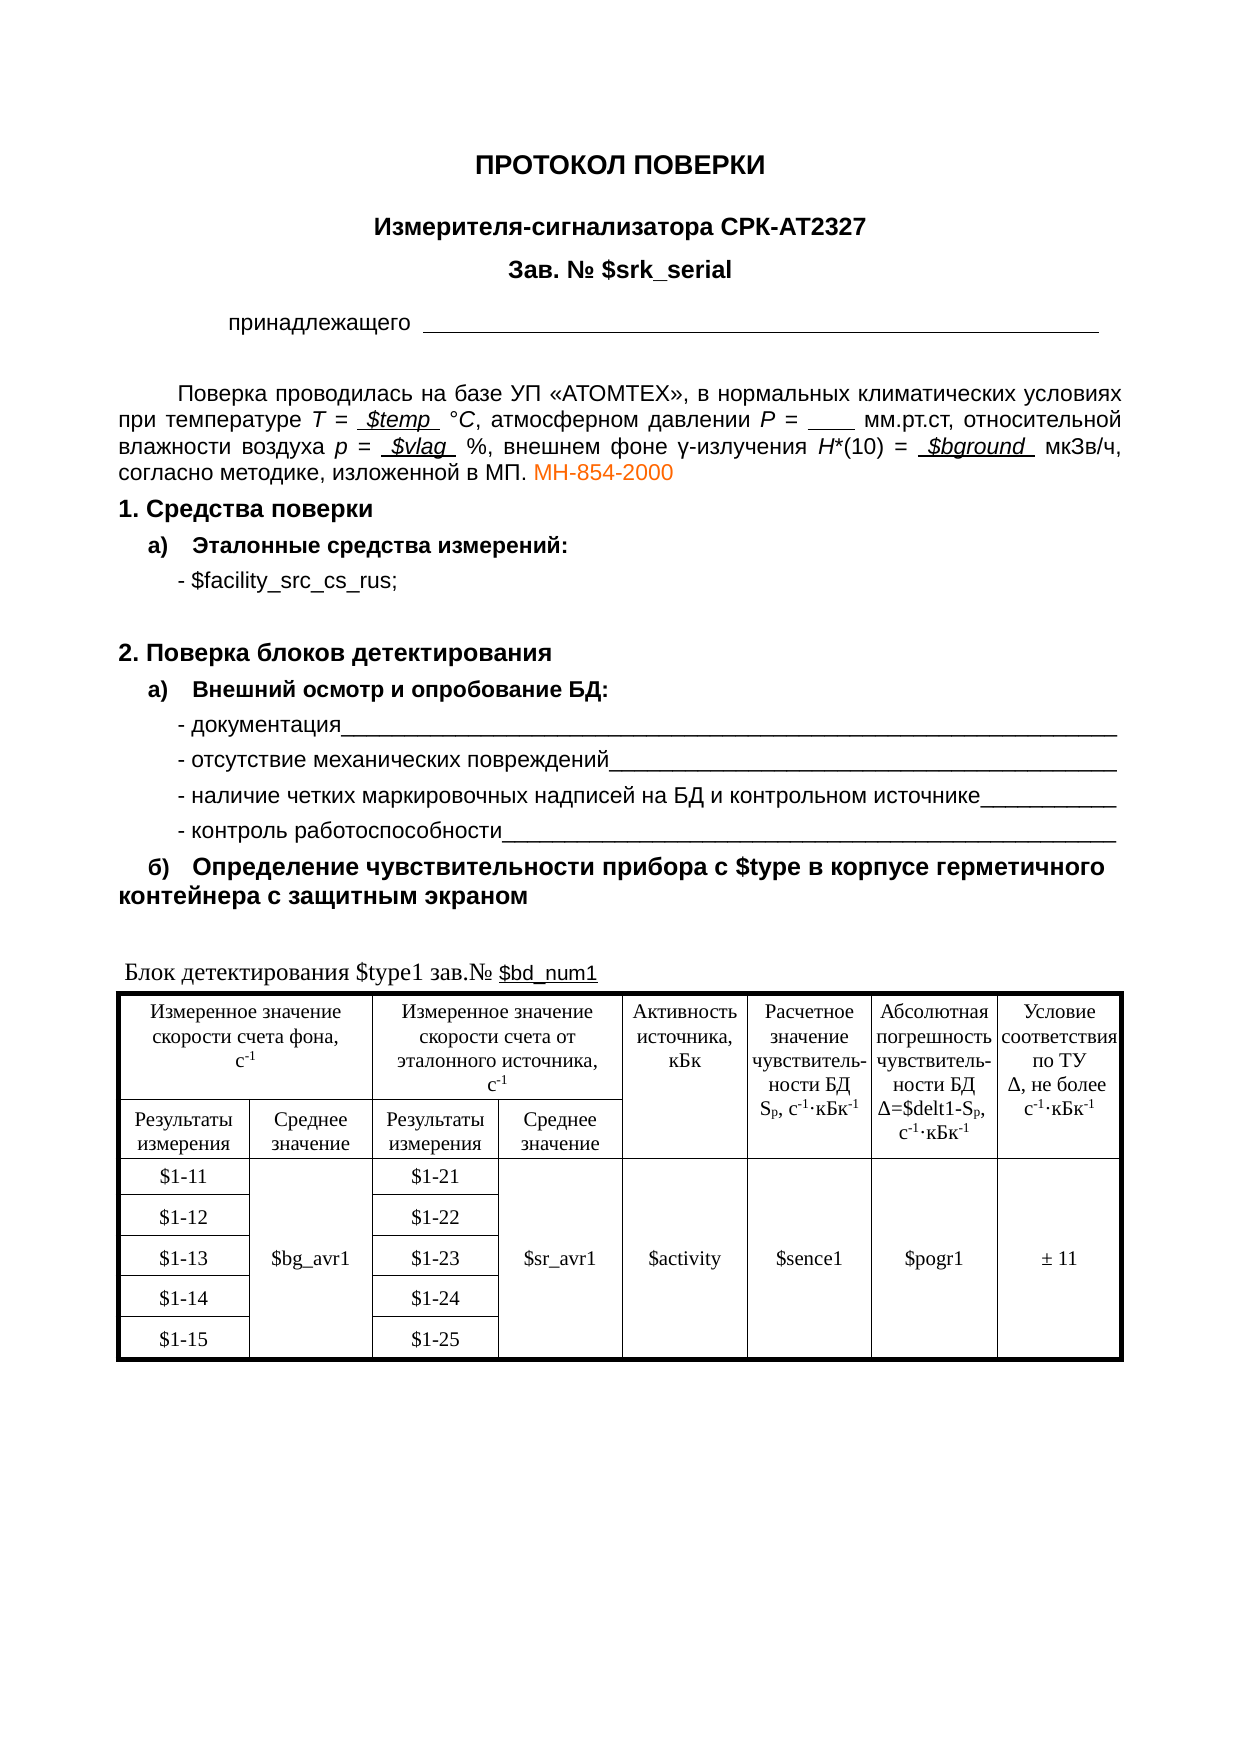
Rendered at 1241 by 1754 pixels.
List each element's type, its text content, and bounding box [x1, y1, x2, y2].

table_cell $1-14 [121, 1276, 249, 1316]
text Поверка проводилась на базе УП «АТОМТЕХ», в нормальных климатических условиях при температуре Т = $temp °С, атмосферном давлении Р = мм.рт.ст, относительной влажности воздуха р = $vlag %, внешнем фоне γ-излучения H*(10) = $bground мкЗв/ч, согласно методике, изложенной в МП. МН-854-2000 [118, 380, 1122, 485]
text б) Определение чувствительности прибора с $type в корпусе герметичного контейнера с защитным экраном [118, 852, 1122, 910]
text - документация [118, 711, 1122, 737]
table_header Блок детектирования $type1 зав.№ $bd_num1 [118, 951, 1122, 991]
table_cell Активность источника, кБк [623, 996, 747, 1158]
table_cell Результаты измерения [373, 1100, 498, 1158]
table_cell $1-25 [373, 1317, 498, 1357]
table_cell Измеренное значение скорости счета от эталонного источника, с-1 [373, 996, 622, 1099]
text Зав. № $srk_serial [118, 255, 1122, 284]
table_cell $sence1 [748, 1159, 871, 1357]
table_cell Результаты измерения [121, 1100, 249, 1158]
table_cell $1-11 [121, 1159, 249, 1194]
text 1. Средства поверки [118, 494, 1122, 523]
text - наличие четких маркировочных надписей на БД и контрольном источнике [118, 782, 1122, 808]
text - контроль работоспособности [118, 817, 1122, 843]
text Измерителя-сигнализатора СРК-АТ2327 [118, 212, 1122, 241]
table_cell $1-21 [373, 1159, 498, 1194]
text а) Внешний осмотр и опробование БД: [118, 676, 1122, 702]
table_cell $1-13 [121, 1236, 249, 1275]
table_cell $1-15 [121, 1317, 249, 1357]
table_cell $pogr1 [872, 1159, 997, 1357]
text 2. Поверка блоков детектирования [118, 638, 1122, 667]
table_cell $1-22 [373, 1195, 498, 1234]
table_cell Условие соответствия по ТУ Δ, не более с-1·кБк-1 [998, 996, 1119, 1158]
text Измерипринадлежащего . . [118, 307, 1122, 336]
table_cell $sr_avr1 [499, 1159, 622, 1357]
text - $facility_src_cs_rus; [118, 567, 1122, 594]
table_cell Измеренное значение скорости счета фона, с-1 [121, 996, 372, 1099]
text - отсутствие механических повреждений [118, 746, 1122, 773]
table_cell Расчетное значение чувствитель-ности БД Sp, с-1·кБк-1 [748, 996, 871, 1158]
table_cell $1-24 [373, 1276, 498, 1316]
table_cell Абсолютная погрешность чувствитель-ности БД Δ=$delt1-Sp, с-1·кБк-1 [872, 996, 997, 1158]
table_cell $activity [623, 1159, 747, 1357]
table_cell Среднее значение [250, 1100, 372, 1158]
table_cell $1-23 [373, 1236, 498, 1275]
text а) Эталонные средства измерений: [118, 532, 1122, 558]
table_cell $bg_avr1 [250, 1159, 372, 1357]
table_cell Среднее значение [499, 1100, 622, 1158]
table_cell $1-12 [121, 1195, 249, 1234]
table_cell ± 11 [998, 1159, 1119, 1357]
text ПРОТОКОЛ ПОВЕРКИ [118, 149, 1122, 181]
